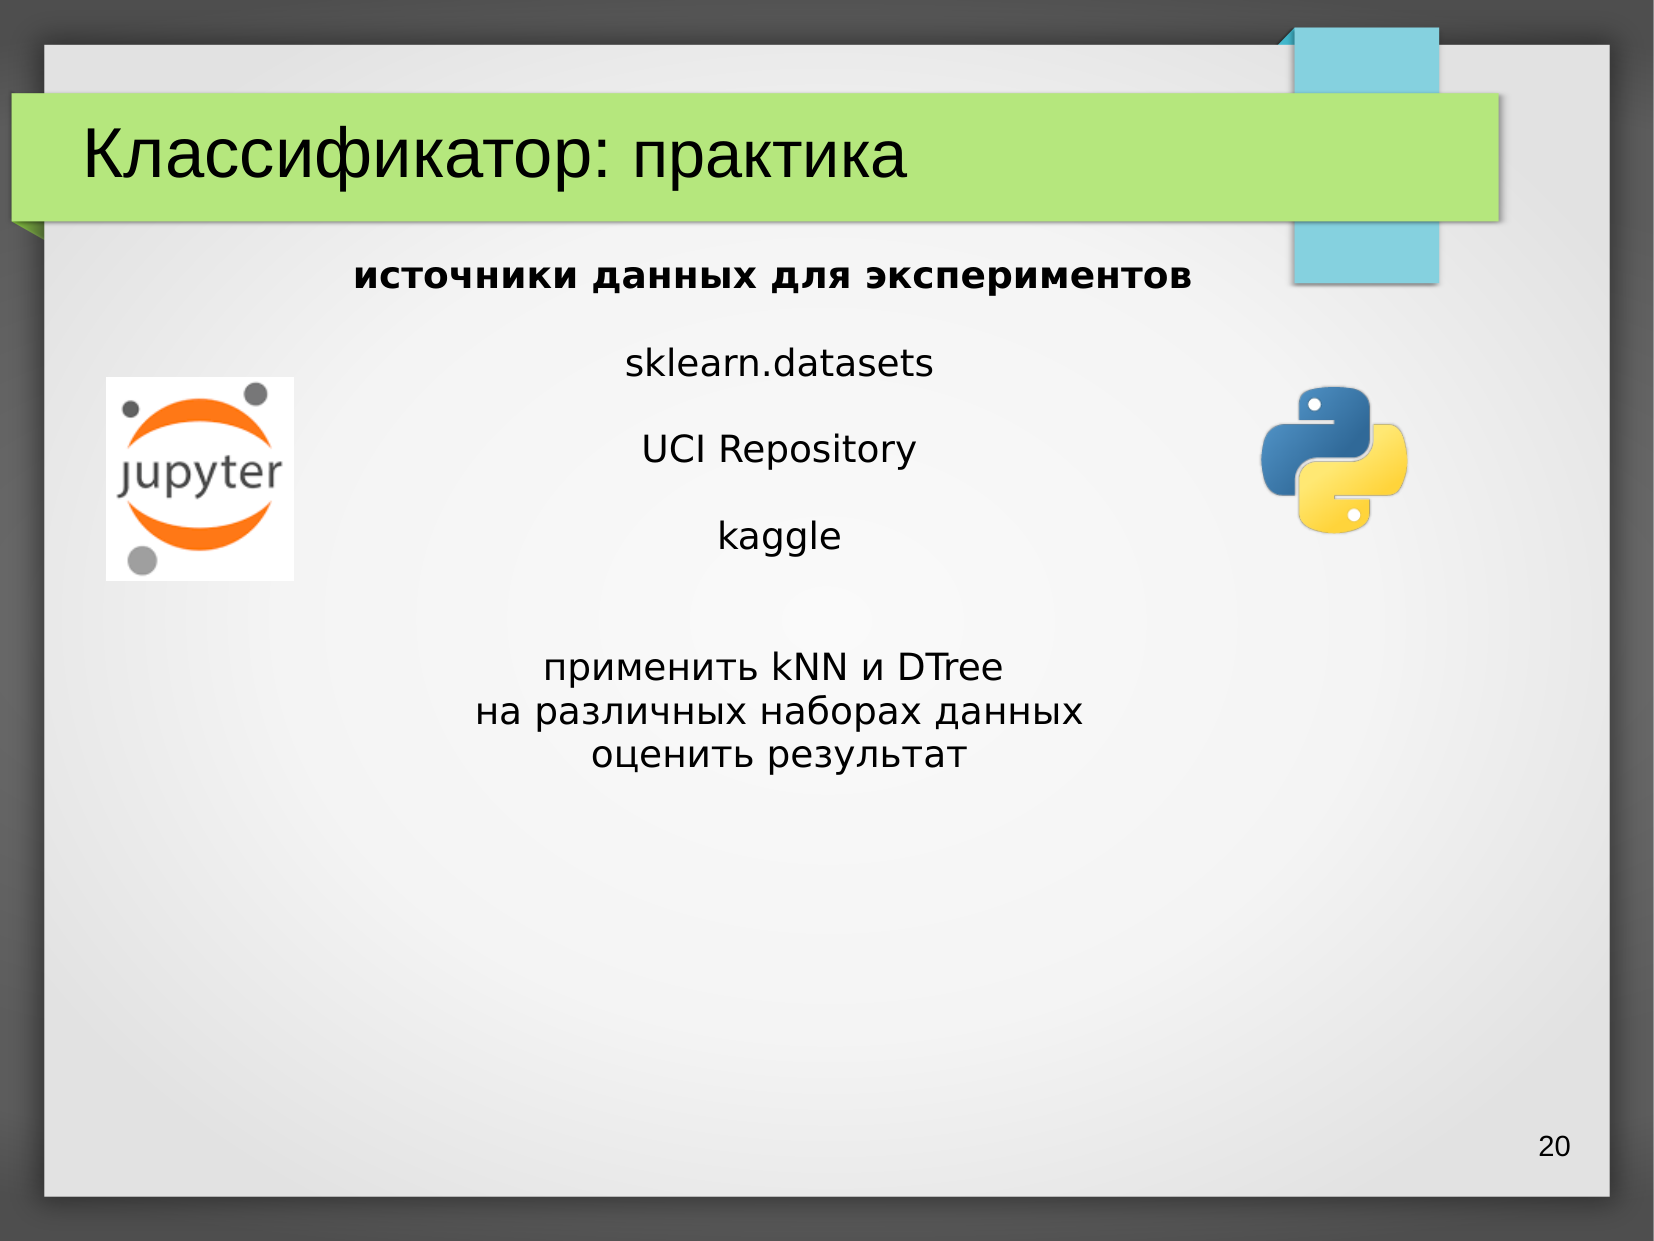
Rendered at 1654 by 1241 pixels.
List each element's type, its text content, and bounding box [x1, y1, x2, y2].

title Классификатор: практика [82, 49, 1571, 257]
text_box источники данных для экспериментов sklearn.datasets UCI Repository kaggle применить kNN и DTree на различных наборах данных оценить результат [330, 246, 1229, 871]
picture [0, 0, 1654, 1241]
